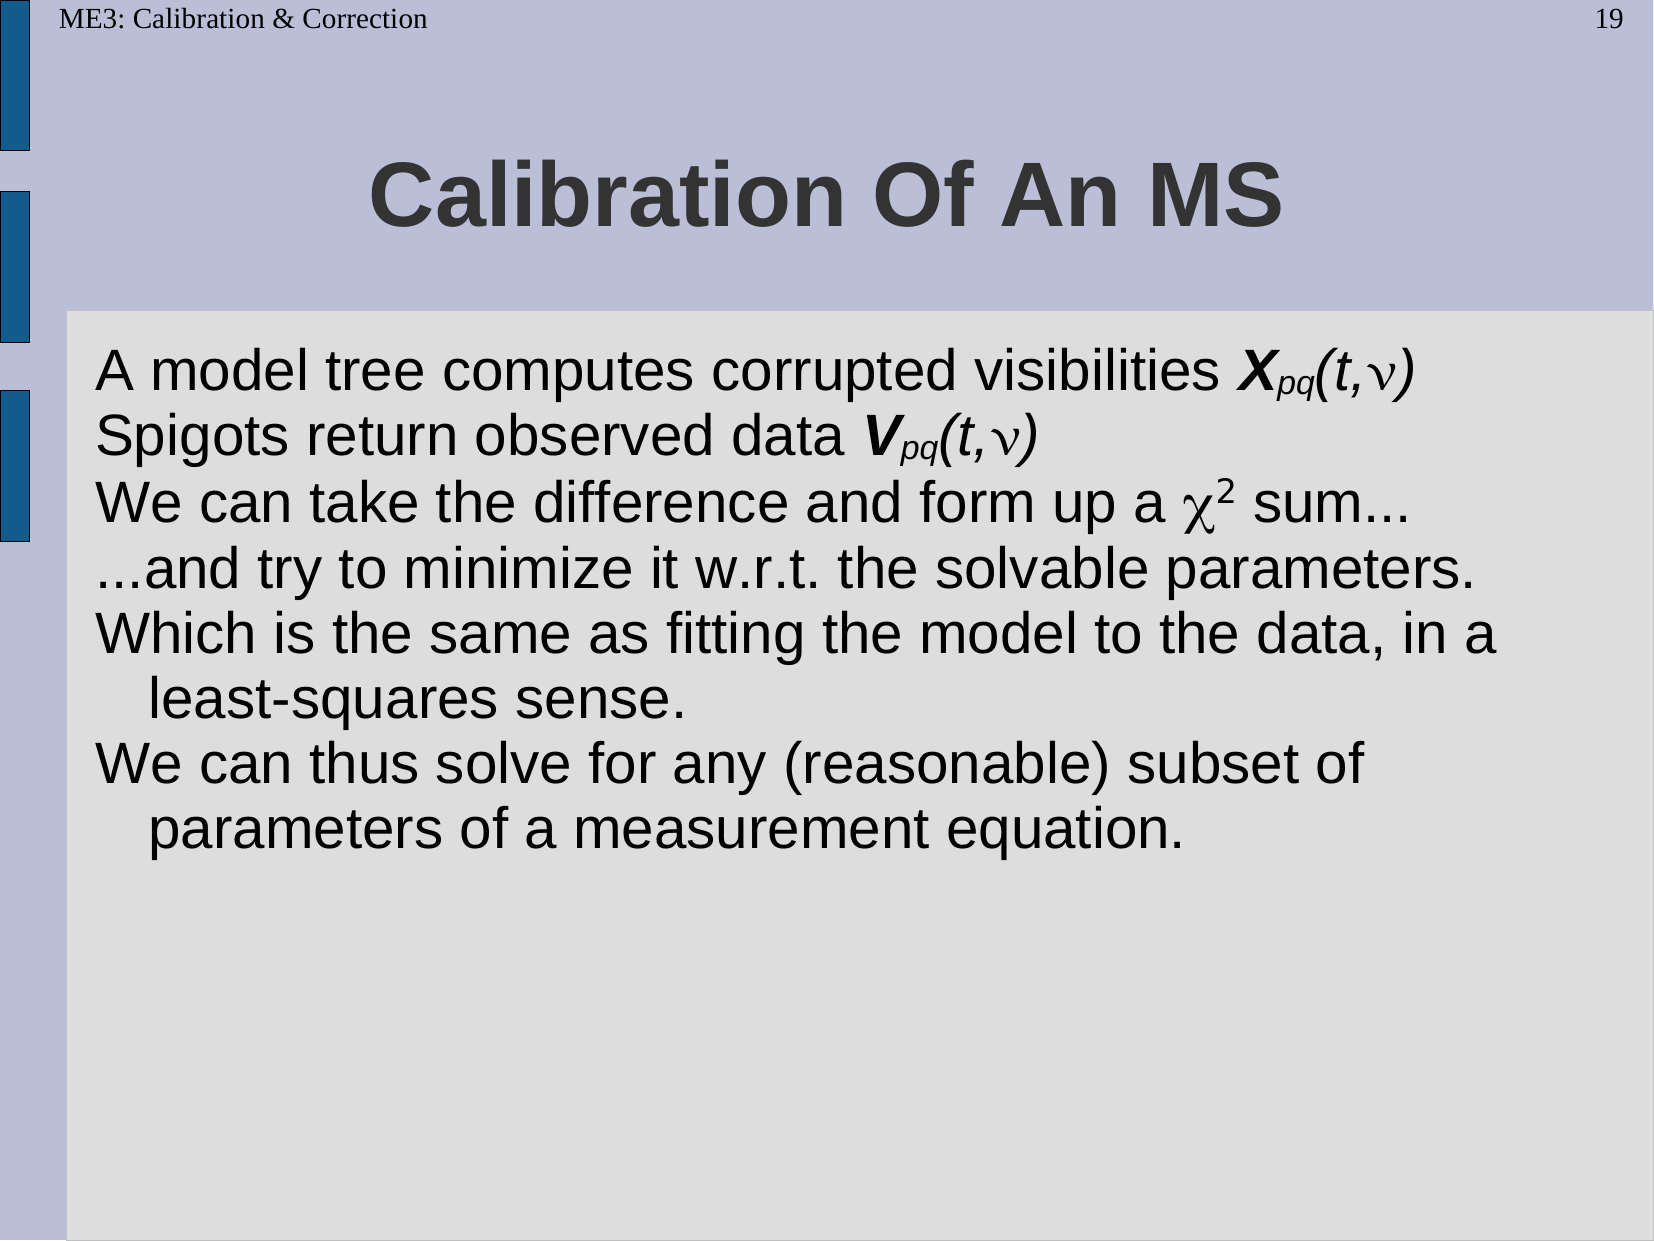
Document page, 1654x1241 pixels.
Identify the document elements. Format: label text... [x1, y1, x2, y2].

title Calibration Of An MS [121, 91, 1534, 299]
list A model tree computes corrupted visibilities Xpq(t,) Spigots return observed data Vpq(t,) We can take the difference and form up a 2 sum... ...and try to minimize it w.r.t. the solvable parameters. Which is the same as fitting the model to the data, in a least-squares sense. We can thus solve for any (reasonable) subset of parameters of a measurement equation. [77, 337, 1595, 1123]
